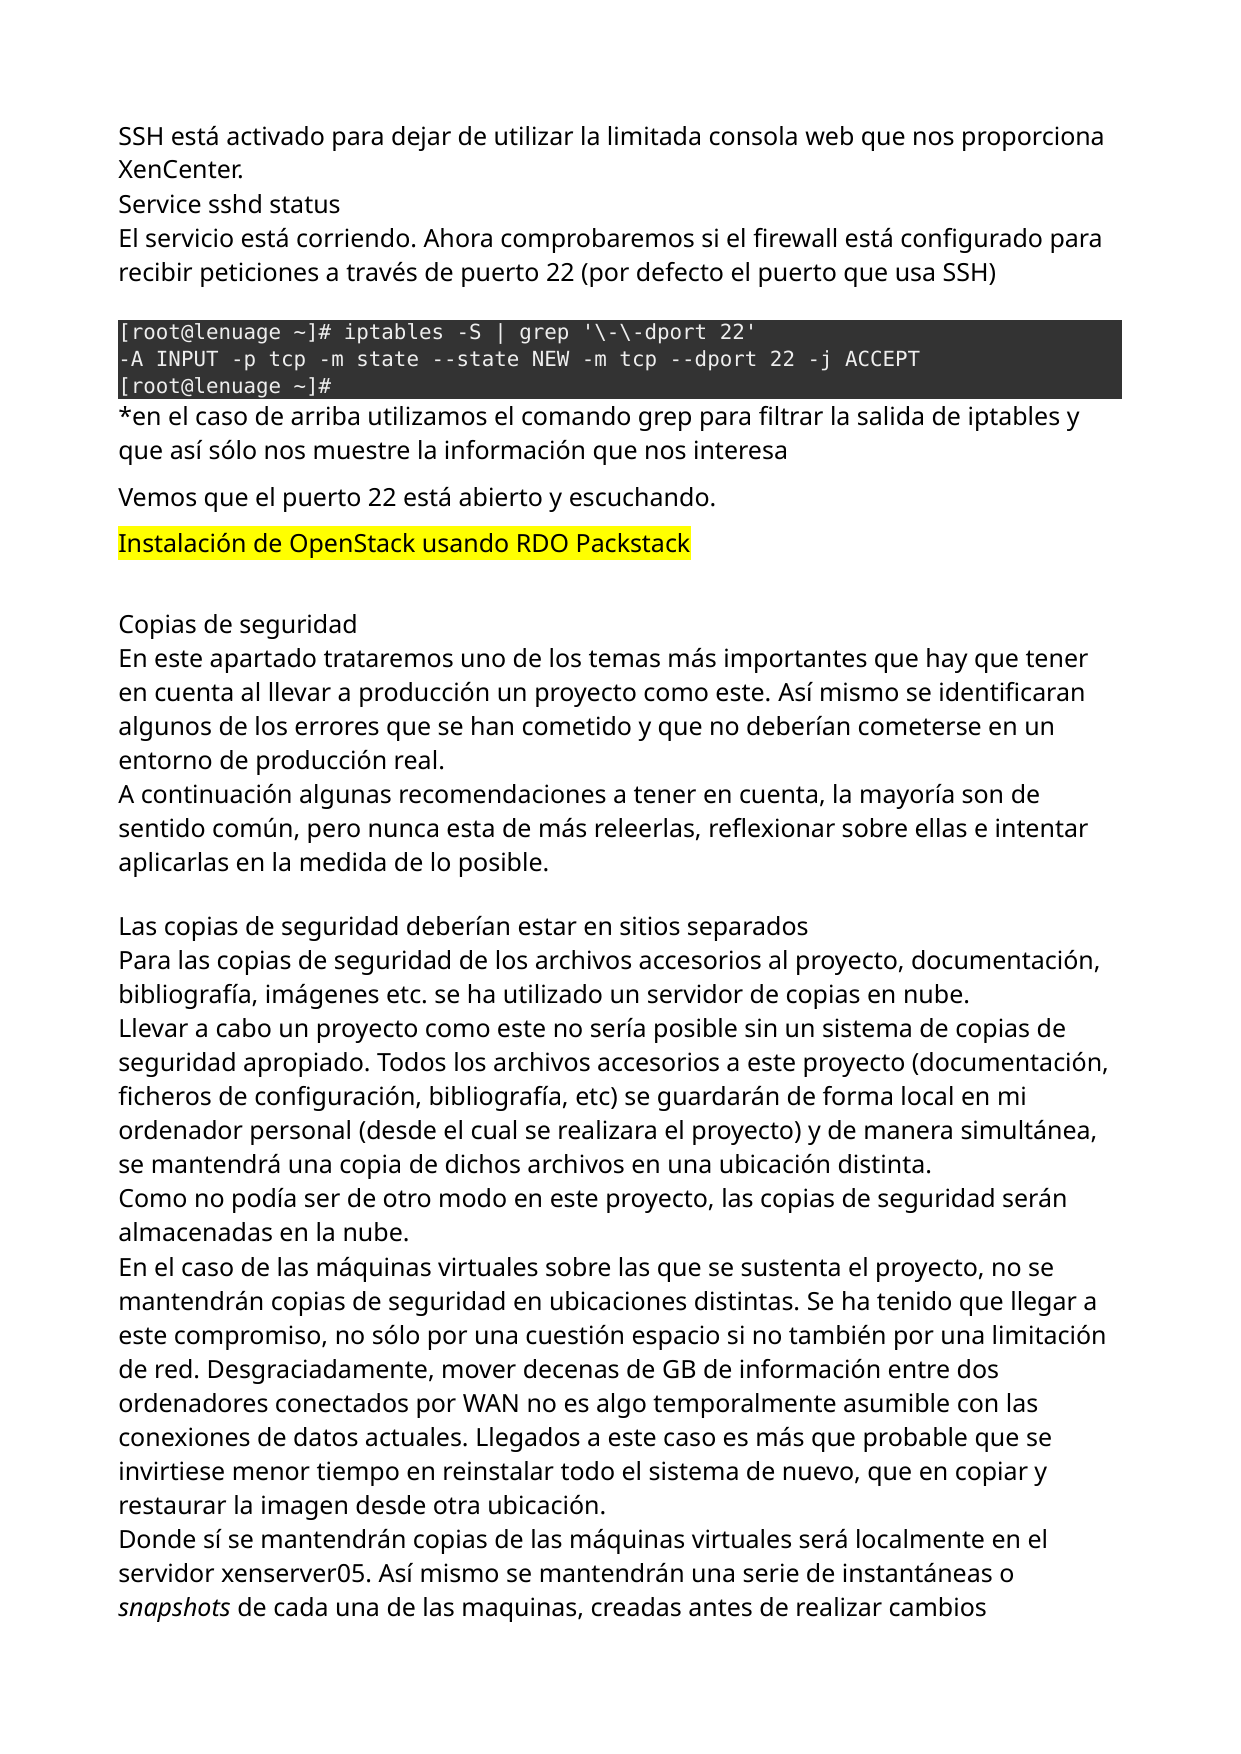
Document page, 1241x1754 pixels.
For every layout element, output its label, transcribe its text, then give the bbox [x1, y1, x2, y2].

text Service sshd status [118, 186, 1122, 220]
text [root@lenuage ~]# iptables -S | grep '\-\-dport 22' [118, 320, 1122, 344]
text [root@lenuage ~]# [118, 374, 1122, 399]
text Las copias de seguridad deberían estar en sitios separados [118, 908, 1122, 943]
text En este apartado trataremos uno de los temas más importantes que hay que tener en cuenta al llevar a producción un proyecto como este. Así mismo se identificaran algunos de los errores que se han cometido y que no deberían cometerse en un entorno de producción real. [118, 641, 1122, 777]
text Llevar a cabo un proyecto como este no sería posible sin un sistema de copias de seguridad apropiado. Todos los archivos accesorios a este proyecto (documentación, ficheros de configuración, bibliografía, etc) se guardarán de forma local en mi ordenador personal (desde el cual se realizara el proyecto) y de manera simultánea, se mantendrá una copia de dichos archivos en una ubicación distinta. [118, 1011, 1122, 1181]
text Donde sí se mantendrán copias de las máquinas virtuales será localmente en el servidor xenserver05. Así mismo se mantendrán una serie de instantáneas o snapshots de cada una de las maquinas, creadas antes de realizar cambios [118, 1522, 1122, 1624]
text Para las copias de seguridad de los archivos accesorios al proyecto, documentación, bibliografía, imágenes etc. se ha utilizado un servidor de copias en nube. [118, 943, 1122, 1011]
text Copias de seguridad [118, 607, 1122, 641]
text El servicio está corriendo. Ahora comprobaremos si el firewall está configurado para recibir peticiones a través de puerto 22 (por defecto el puerto que usa SSH) [118, 220, 1122, 288]
text SSH está activado para dejar de utilizar la limitada consola web que nos proporciona XenCenter. [118, 118, 1122, 186]
text Instalación de OpenStack usando RDO Packstack [118, 526, 1122, 560]
text A continuación algunas recomendaciones a tener en cuenta, la mayoría son de sentido común, pero nunca esta de más releerlas, reflexionar sobre ellas e intentar aplicarlas en la medida de lo posible. [118, 777, 1122, 879]
text Vemos que el puerto 22 está abierto y escuchando. [118, 479, 1122, 513]
text -A INPUT -p tcp -m state --state NEW -m tcp --dport 22 -j ACCEPT [118, 347, 1122, 372]
text En el caso de las máquinas virtuales sobre las que se sustenta el proyecto, no se mantendrán copias de seguridad en ubicaciones distintas. Se ha tenido que llegar a este compromiso, no sólo por una cuestión espacio si no también por una limitación de red. Desgraciadamente, mover decenas de GB de información entre dos ordenadores conectados por WAN no es algo temporalmente asumible con las conexiones de datos actuales. Llegados a este caso es más que probable que se invirtiese menor tiempo en reinstalar todo el sistema de nuevo, que en copiar y restaurar la imagen desde otra ubicación. [118, 1249, 1122, 1522]
text Como no podía ser de otro modo en este proyecto, las copias de seguridad serán almacenadas en la nube. [118, 1181, 1122, 1249]
text *en el caso de arriba utilizamos el comando grep para filtrar la salida de iptables y que así sólo nos muestre la información que nos interesa [118, 399, 1122, 467]
